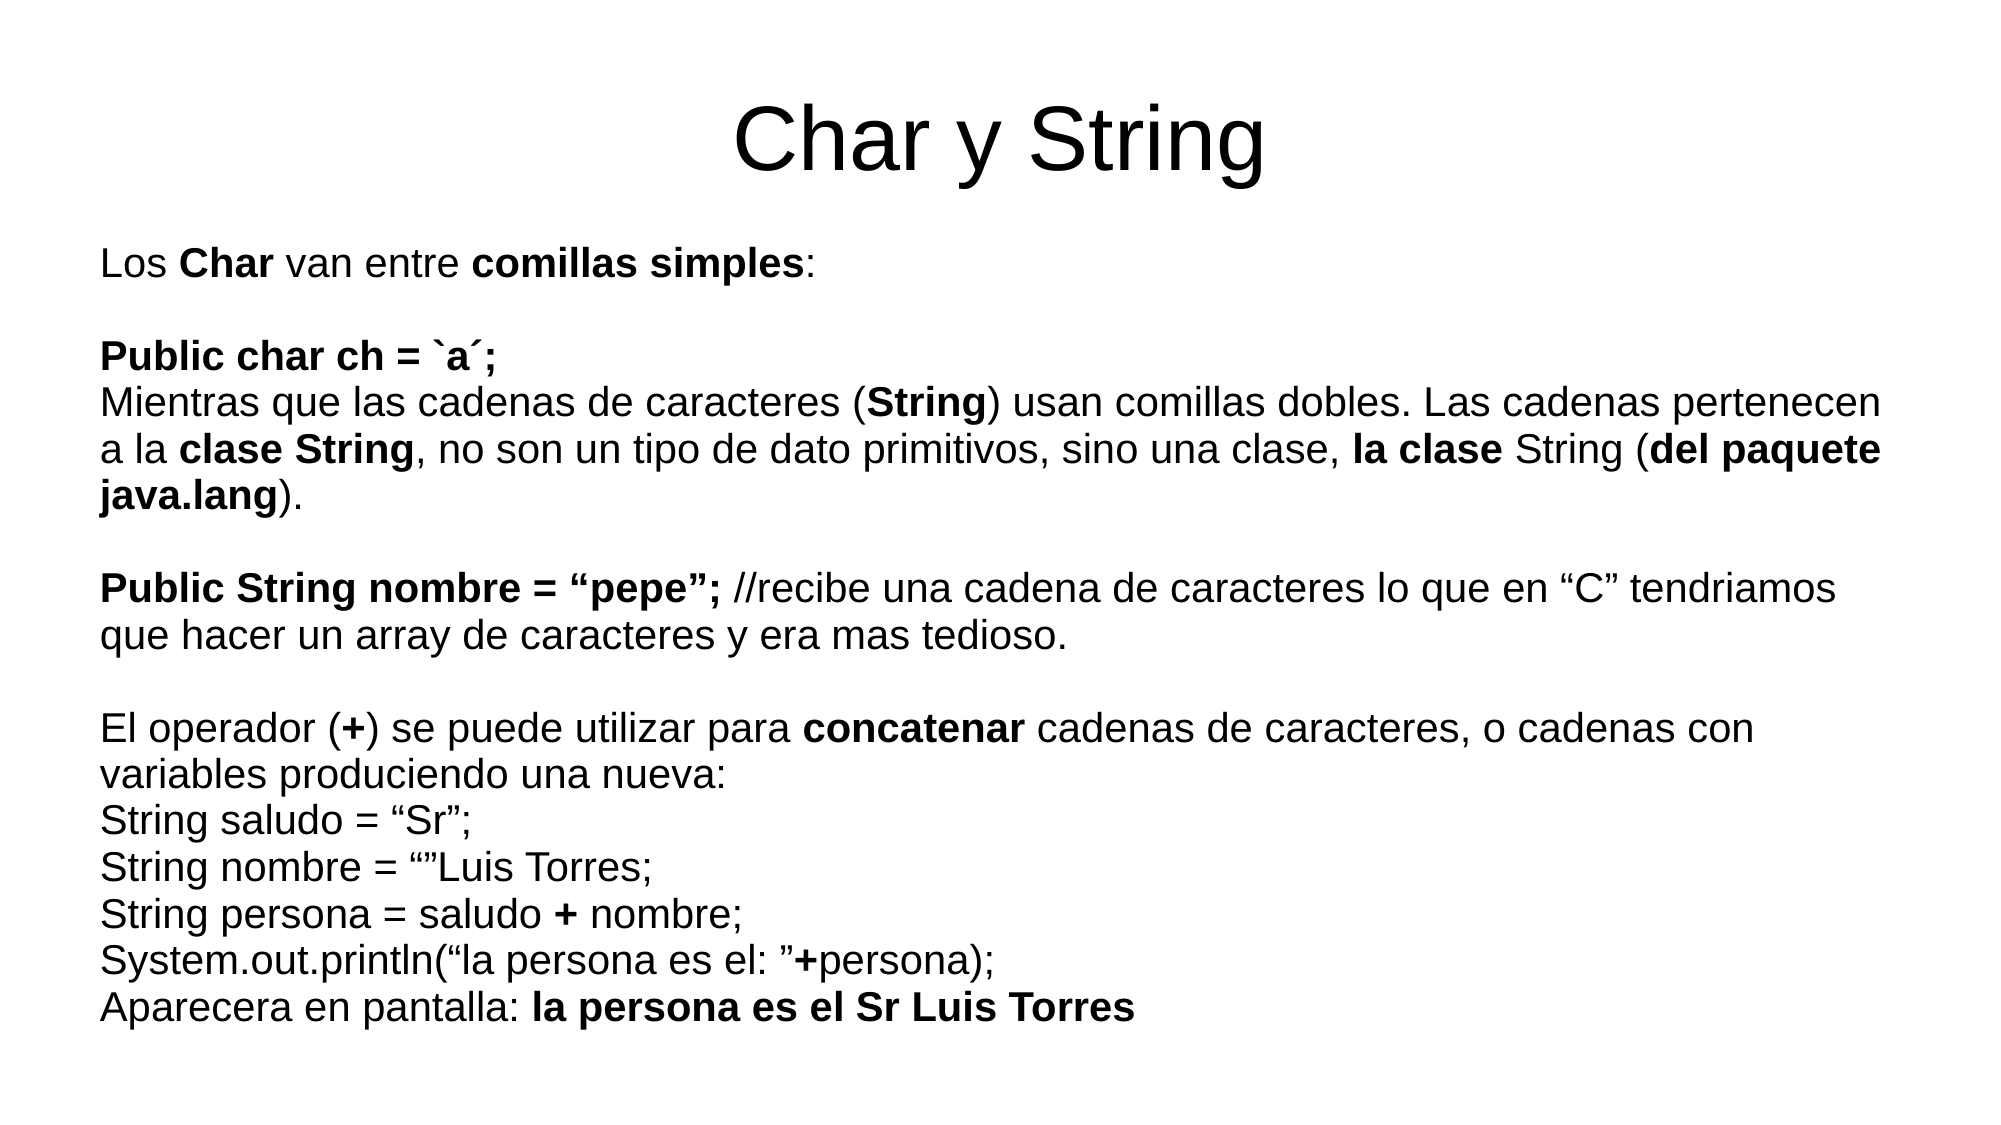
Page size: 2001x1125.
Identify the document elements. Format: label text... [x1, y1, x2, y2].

title Char y String [99, 44, 1900, 232]
subtitle Los Char van entre comillas simples: Public char ch = `a´; Mientras que las cadenas de caracteres (String) usan comillas dobles. Las cadenas pertenecen a la clase String, no son un tipo de dato primitivos, sino una clase, la clase String (del paquete java.lang). Public String nombre = “pepe”; //recibe una cadena de caracteres lo que en “C” tendriamos que hacer un array de caracteres y era mas tedioso. El operador (+) se puede utilizar para concatenar cadenas de caracteres, o cadenas con variables produciendo una nueva: String saludo = “Sr”; String nombre = “”Luis Torres; String persona = saludo + nombre; System.out.println(“la persona es el: ”+persona); Aparecera en pantalla: la persona es el Sr Luis Torres [99, 232, 1900, 1038]
